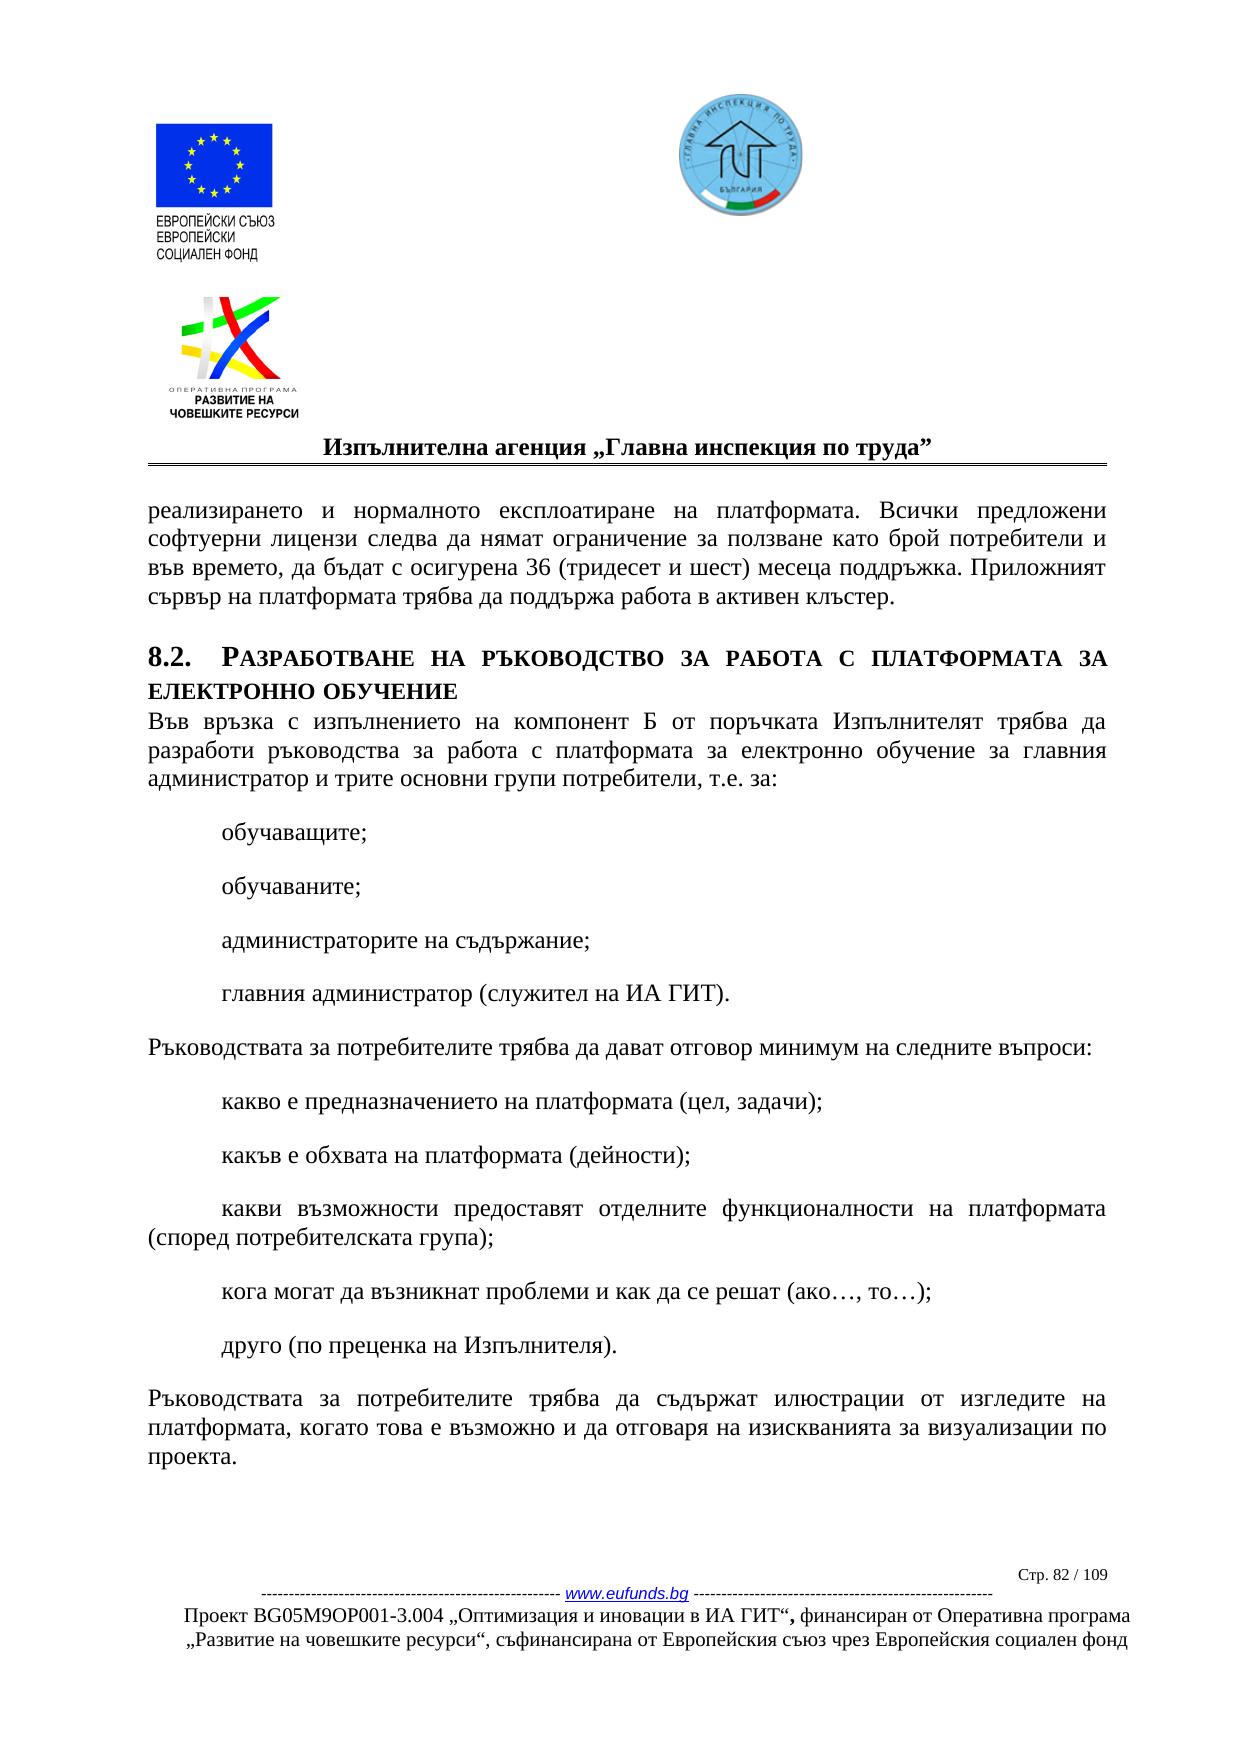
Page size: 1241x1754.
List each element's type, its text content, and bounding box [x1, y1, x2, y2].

text Във връзка с изпълнението на компонент Б от поръчката Изпълнителят трябва да разработи ръководства за работа с платформата за електронно обучение за главния администратор и трите основни групи потребители, т.е. за: [148, 706, 1107, 792]
text  кога могат да възникнат проблеми и как да се решат (ако…, то…); [148, 1276, 1107, 1305]
subtitle 8.2. Разработване на ръководство за работа с платформата за електронно обучение [148, 639, 1107, 706]
text  главния администратор (служител на ИА ГИТ). [148, 978, 1107, 1007]
text  какъв е обхвата на платформата (дейности); [148, 1140, 1107, 1168]
text  друго (по преценка на Изпълнителя). [148, 1330, 1107, 1358]
text  какви възможности предоставят отделните функционалности на платформата (според потребителската група); [148, 1193, 1107, 1251]
text Ръководствата за потребителите трябва да съдържат илюстрации от изгледите на платформата, когато това е възможно и да отговаря на изискванията за визуализации по проекта. [148, 1383, 1107, 1470]
text  обучаващите; [148, 817, 1107, 846]
text  какво е предназначението на платформата (цел, задачи); [148, 1086, 1107, 1115]
text Ръководствата за потребителите трябва да дават отговор минимум на следните въпроси: [148, 1032, 1107, 1061]
text  администраторите на съдържание; [148, 925, 1107, 953]
text реализирането и нормалното експлоатиране на платформата. Всички предложени софтуерни лицензи следва да нямат ограничение за ползване като брой потребители и във времето, да бъдат с осигурена 36 (тридесет и шест) месеца поддръжка. Приложният сървър на платформата трябва да поддържа работа в активен клъстер. [148, 495, 1107, 610]
text  обучаваните; [148, 871, 1107, 900]
